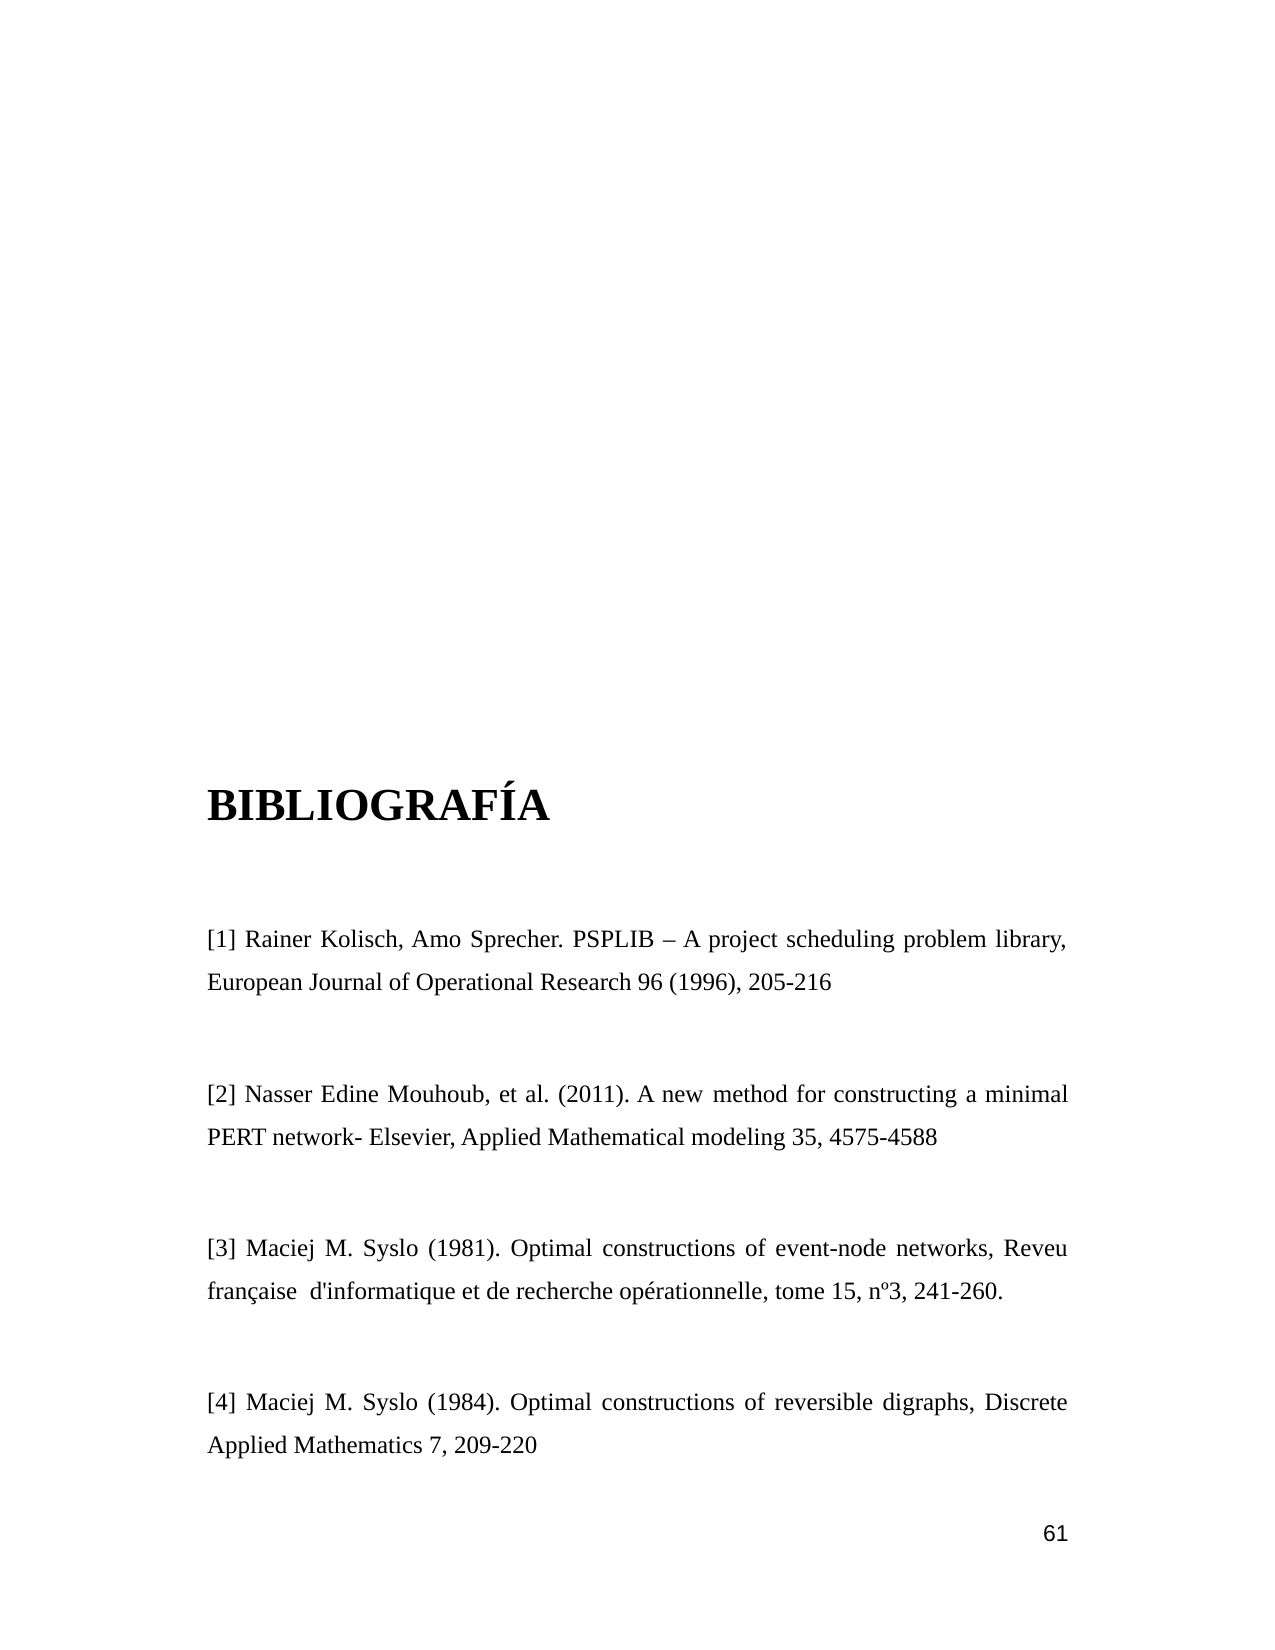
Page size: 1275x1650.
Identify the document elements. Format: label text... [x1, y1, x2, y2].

text [3] Maciej M. Syslo (1981). Optimal constructions of event-node networks, Reveu française d'informatique et de recherche opérationnelle, tome 15, nº3, 241-260. [207, 1233, 1068, 1305]
text [4] Maciej M. Syslo (1984). Optimal constructions of reversible digraphs, Discrete Applied Mathematics 7, 209-220 [207, 1387, 1068, 1459]
text BIBLIOGRAFÍA [207, 777, 1068, 830]
text [2] Nasser Edine Mouhoub, et al. (2011). A new method for constructing a minimal PERT network- Elsevier, Applied Mathematical modeling 35, 4575-4588 [207, 1079, 1068, 1151]
text [1] Rainer Kolisch, Amo Sprecher. PSPLIB – A project scheduling problem library, European Journal of Operational Research 96 (1996), 205-216 [207, 924, 1068, 996]
